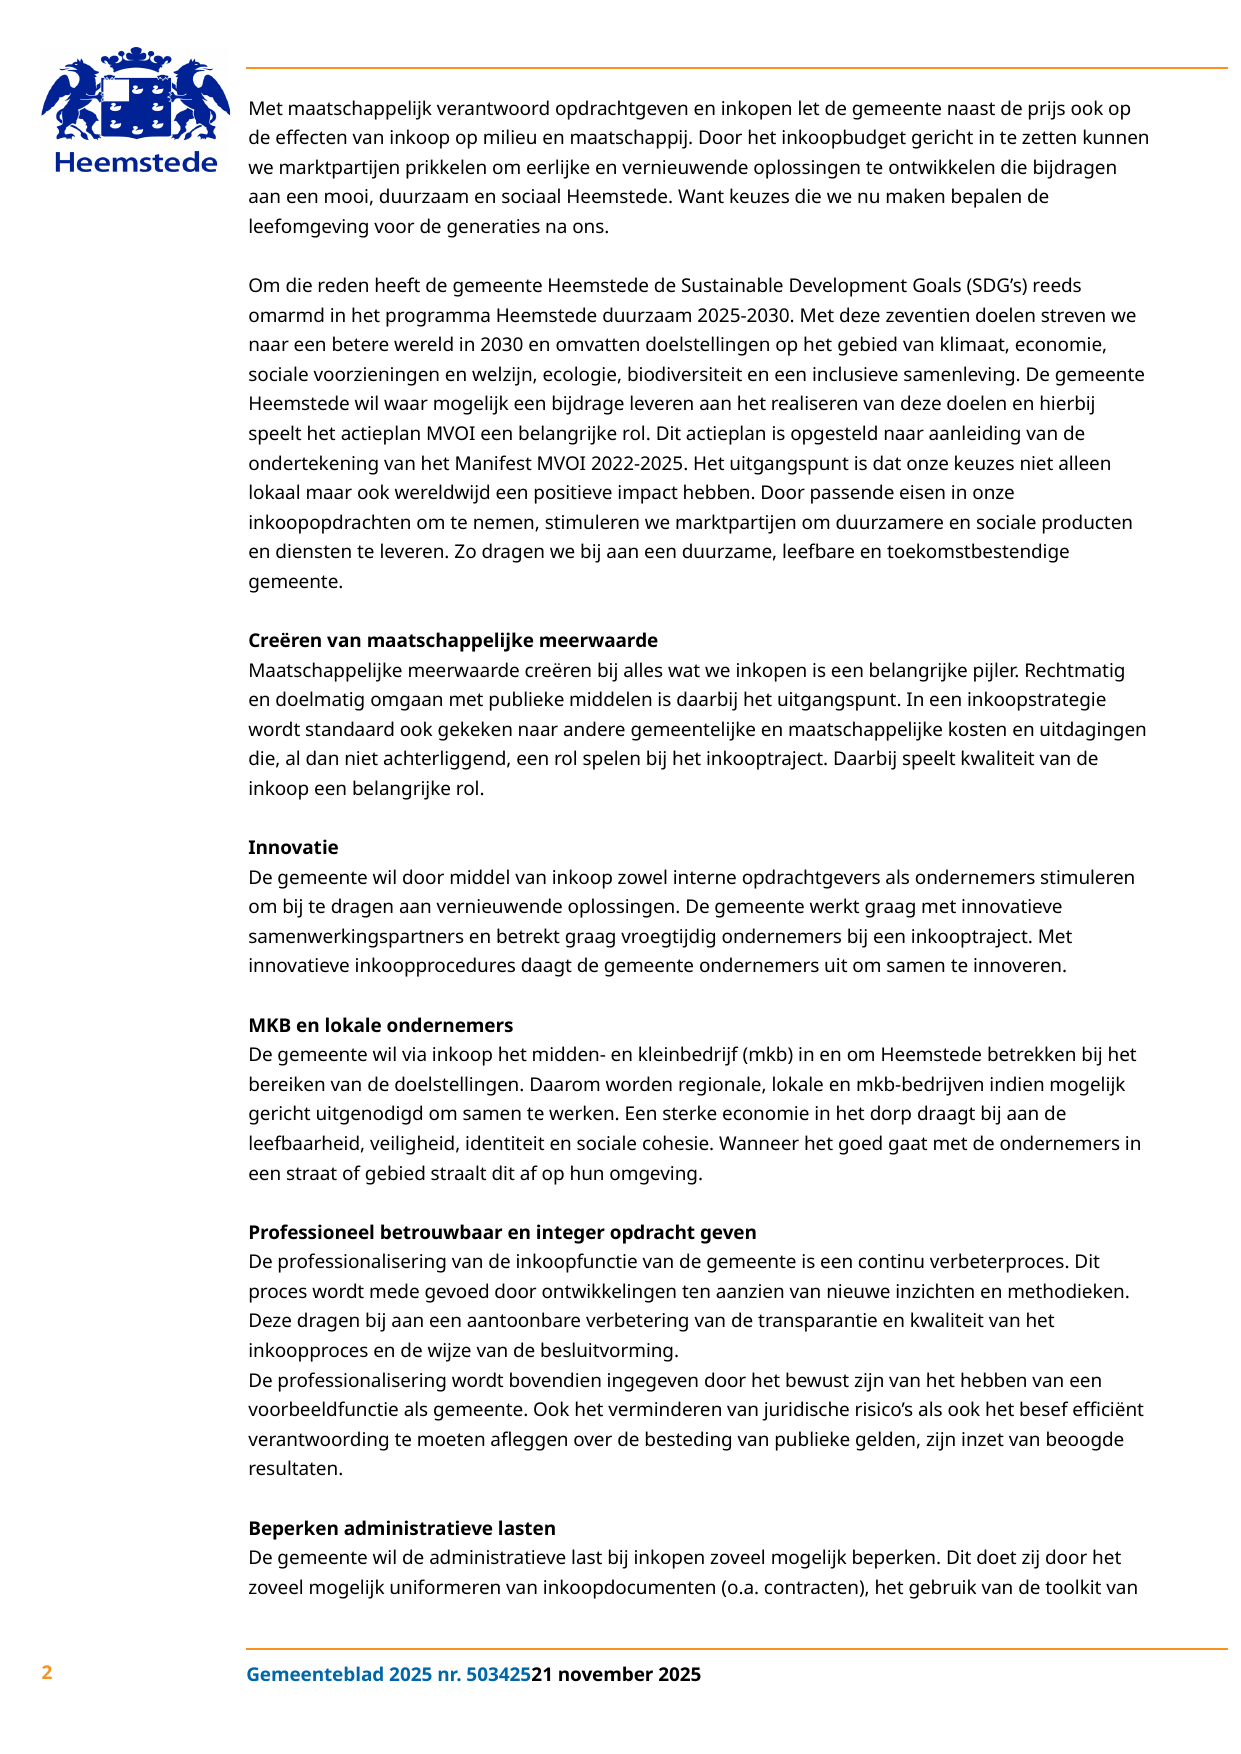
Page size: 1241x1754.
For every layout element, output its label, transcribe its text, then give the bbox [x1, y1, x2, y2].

text Maatschappelijke meerwaarde creëren bij alles wat we inkopen is een belangrijke pijler. Rechtmatig en doelmatig omgaan met publieke middelen is daarbij het uitgangspunt. In een inkoopstrategie wordt standaard ook gekeken naar andere gemeentelijke en maatschappelijke kosten en uitdagingen die, al dan niet achterliggend, een rol spelen bij het inkooptraject. Daarbij speelt kwaliteit van de inkoop een belangrijke rol. [248, 657, 1152, 801]
picture [41, 47, 231, 172]
text Creëren van maatschappelijke meerwaarde [248, 627, 1152, 653]
text De professionalisering van de inkoopfunctie van de gemeente is een continu verbeterproces. Dit proces wordt mede gevoed door ontwikkelingen ten aanzien van nieuwe inzichten en methodieken. Deze dragen bij aan een aantoonbare verbetering van de transparantie en kwaliteit van het inkoopproces en de wijze van de besluitvorming. [248, 1248, 1152, 1363]
text De professionalisering wordt bovendien ingegeven door het bewust zijn van het hebben van een voorbeeldfunctie als gemeente. Ook het verminderen van juridische risico’s als ook het besef efficiënt verantwoording te moeten afleggen over de besteding van publieke gelden, zijn inzet van beoogde resultaten. [248, 1367, 1152, 1481]
text Met maatschappelijk verantwoord opdrachtgeven en inkopen let de gemeente naast de prijs ook op de effecten van inkoop op milieu en maatschappij. Door het inkoopbudget gericht in te zetten kunnen we marktpartijen prikkelen om eerlijke en vernieuwende oplossingen te ontwikkelen die bijdragen aan een mooi, duurzaam en sociaal Heemstede. Want keuzes die we nu maken bepalen de leefomgeving voor de generaties na ons. [248, 95, 1152, 239]
text Om die reden heeft de gemeente Heemstede de Sustainable Development Goals (SDG’s) reeds omarmd in het programma Heemstede duurzaam 2025-2030. Met deze zeventien doelen streven we naar een betere wereld in 2030 en omvatten doelstellingen op het gebied van klimaat, economie, sociale voorzieningen en welzijn, ecologie, biodiversiteit en een inclusieve samenleving. De gemeente Heemstede wil waar mogelijk een bijdrage leveren aan het realiseren van deze doelen en hierbij speelt het actieplan MVOI een belangrijke rol. Dit actieplan is opgesteld naar aanleiding van de ondertekening van het Manifest MVOI 2022-2025. Het uitgangspunt is dat onze keuzes niet alleen lokaal maar ook wereldwijd een positieve impact hebben. Door passende eisen in onze inkoopopdrachten om te nemen, stimuleren we marktpartijen om duurzamere en sociale producten en diensten te leveren. Zo dragen we bij aan een duurzame, leefbare en toekomstbestendige gemeente. [248, 272, 1152, 594]
text Professioneel betrouwbaar en integer opdracht geven [248, 1219, 1152, 1245]
text De gemeente wil via inkoop het midden- en kleinbedrijf (mkb) in en om Heemstede betrekken bij het bereiken van de doelstellingen. Daarom worden regionale, lokale en mkb-bedrijven indien mogelijk gericht uitgenodigd om samen te werken. Een sterke economie in het dorp draagt bij aan de leefbaarheid, veiligheid, identiteit en sociale cohesie. Wanneer het goed gaat met de ondernemers in een straat of gebied straalt dit af op hun omgeving. [248, 1041, 1152, 1186]
text Beperken administratieve lasten [248, 1515, 1152, 1541]
text MKB en lokale ondernemers [248, 1012, 1152, 1038]
text De gemeente wil door middel van inkoop zowel interne opdrachtgevers als ondernemers stimuleren om bij te dragen aan vernieuwende oplossingen. De gemeente werkt graag met innovatieve samenwerkingspartners en betrekt graag vroegtijdig ondernemers bij een inkooptraject. Met innovatieve inkoopprocedures daagt de gemeente ondernemers uit om samen te innoveren. [248, 864, 1152, 978]
text De gemeente wil de administratieve last bij inkopen zoveel mogelijk beperken. Dit doet zij door het zoveel mogelijk uniformeren van inkoopdocumenten (o.a. contracten), het gebruik van de toolkit van [248, 1544, 1152, 1600]
text Innovatie [248, 834, 1152, 860]
